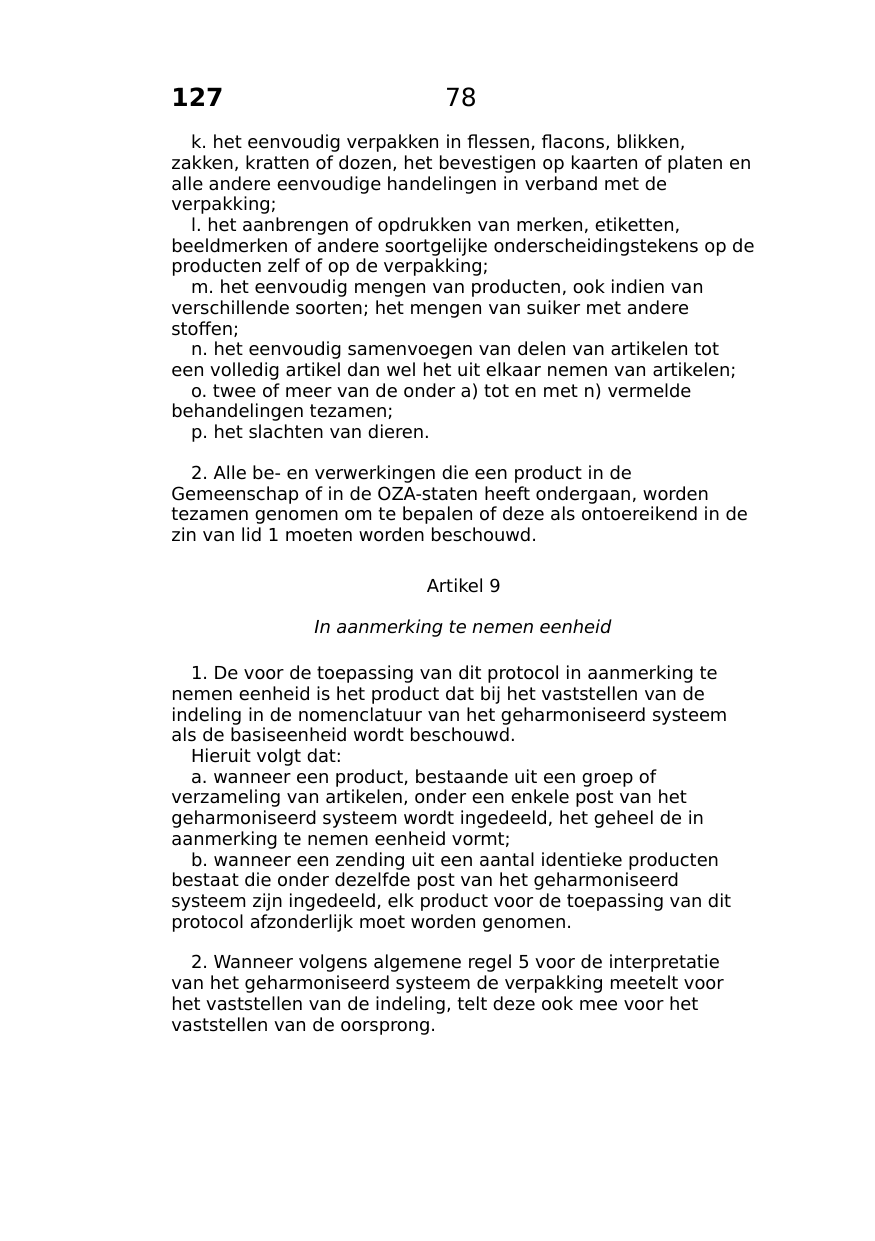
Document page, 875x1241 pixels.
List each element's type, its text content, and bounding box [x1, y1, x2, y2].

text a. wanneer een product, bestaande uit een groep of verzameling van artikelen, onder een enkele post van het geharmoniseerd systeem wordt ingedeeld, het geheel de in aanmerking te nemen eenheid vormt; [171, 767, 756, 849]
text p. het slachten van dieren. [171, 422, 756, 443]
text k. het eenvoudig verpakken in flessen, flacons, blikken, zakken, kratten of dozen, het bevestigen op kaarten of platen en alle andere eenvoudige handelingen in verband met de verpakking; [171, 132, 756, 215]
text l. het aanbrengen of opdrukken van merken, etiketten, beeldmerken of andere soortgelijke onderscheidingstekens op de producten zelf of op de verpakking; [171, 215, 756, 277]
text b. wanneer een zending uit een aantal identieke producten bestaat die onder dezelfde post van het geharmoniseerd systeem zijn ingedeeld, elk product voor de toepassing van dit protocol afzonderlijk moet worden genomen. [171, 849, 756, 932]
text o. twee of meer van de onder a) tot en met n) vermelde behandelingen tezamen; [171, 381, 756, 422]
subtitle Artikel 9 In aanmerking te nemen eenheid [171, 576, 756, 638]
text 2. Wanneer volgens algemene regel 5 voor de interpretatie van het geharmoniseerd systeem de verpakking meetelt voor het vaststellen van de indeling, telt deze ook mee voor het vaststellen van de oorsprong. [171, 952, 756, 1035]
text 1. De voor de toepassing van dit protocol in aanmerking te nemen eenheid is het product dat bij het vaststellen van de indeling in de nomenclatuur van het geharmoniseerd systeem als de basiseenheid wordt beschouwd. [171, 663, 756, 746]
text 2. Alle be- en verwerkingen die een product in de Gemeenschap of in de OZA-staten heeft ondergaan, worden tezamen genomen om te bepalen of deze als ontoereikend in de zin van lid 1 moeten worden beschouwd. [171, 463, 756, 546]
text Hieruit volgt dat: [171, 746, 756, 767]
text m. het eenvoudig mengen van producten, ook indien van verschillende soorten; het mengen van suiker met andere stoffen; [171, 277, 756, 339]
text n. het eenvoudig samenvoegen van delen van artikelen tot een volledig artikel dan wel het uit elkaar nemen van artikelen; [171, 339, 756, 381]
